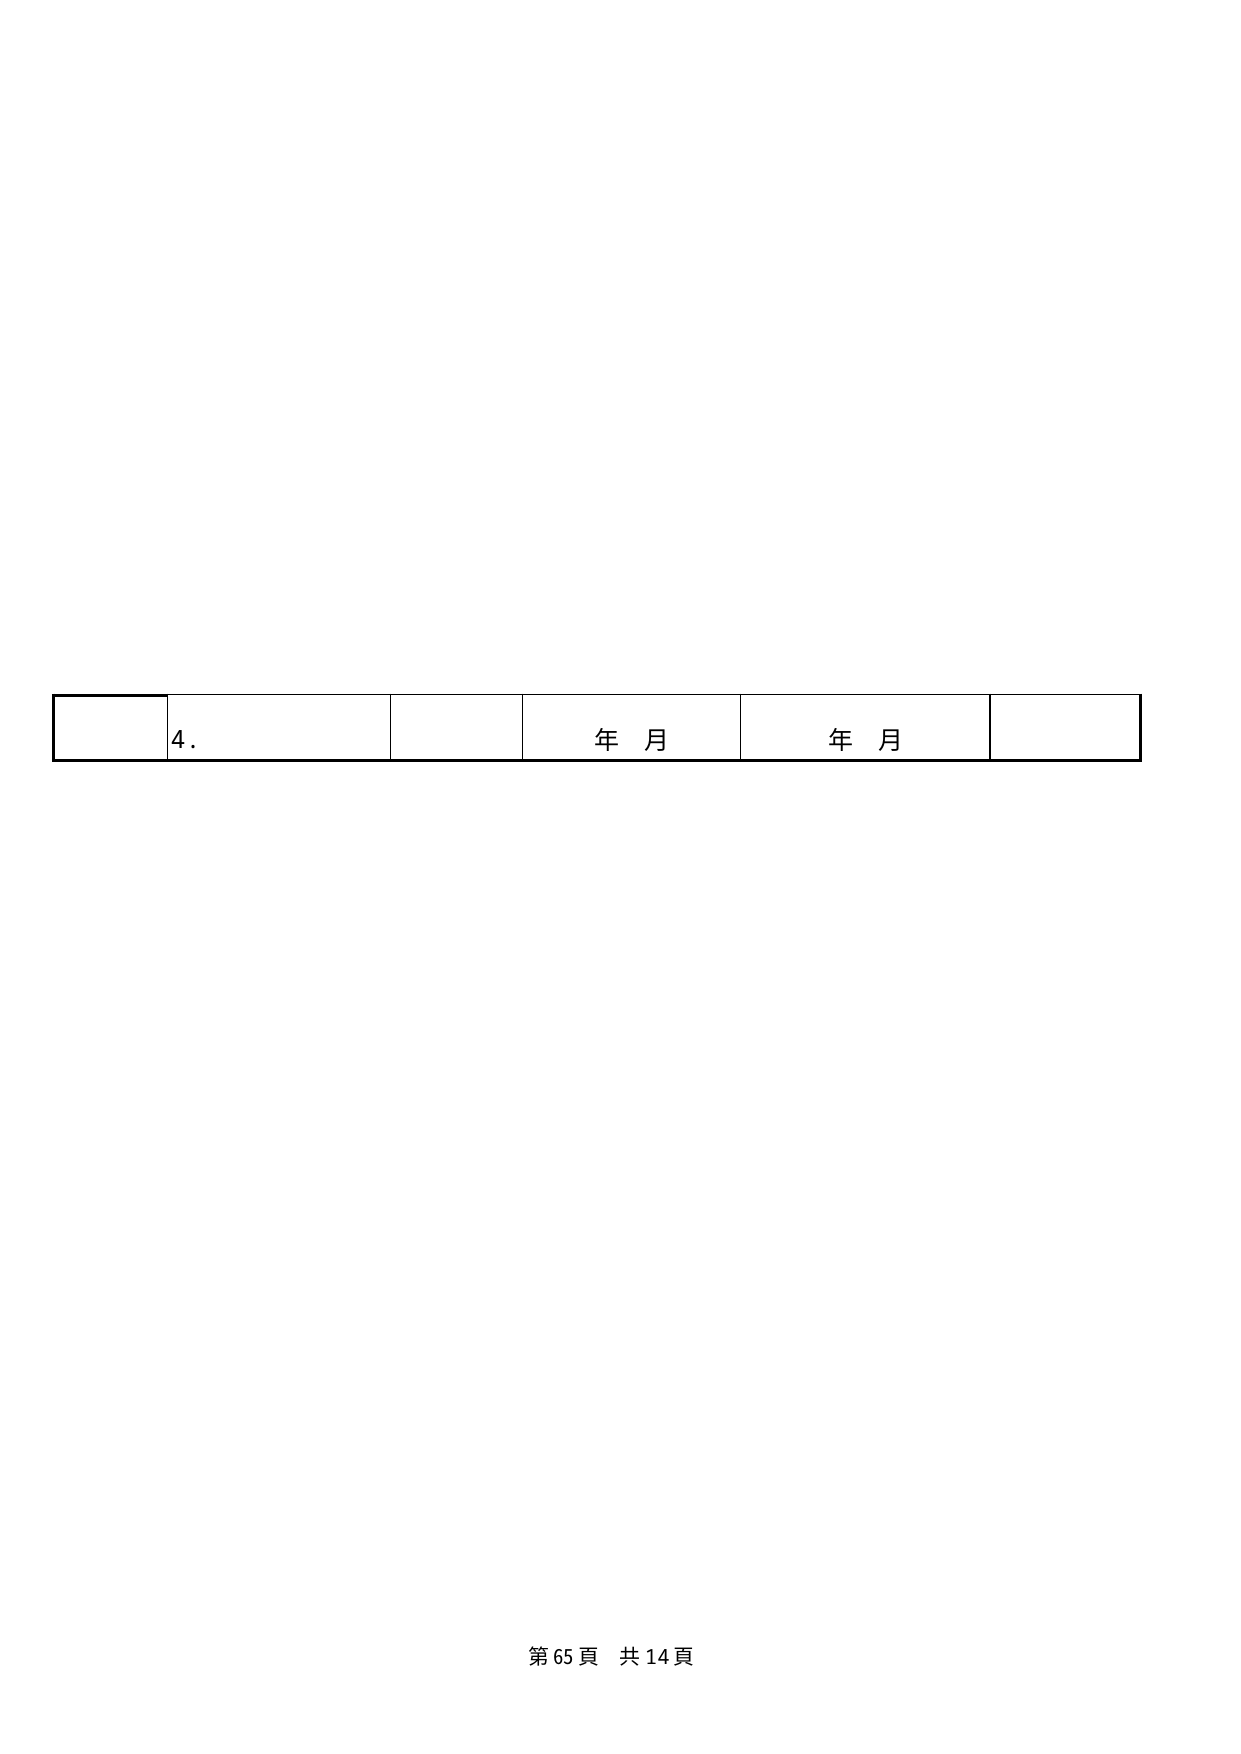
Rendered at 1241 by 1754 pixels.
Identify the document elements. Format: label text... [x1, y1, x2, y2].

table_cell [391, 695, 522, 759]
table_cell [55, 697, 167, 759]
table_cell 年 月 [741, 695, 989, 759]
table_cell 年 月 [523, 695, 740, 759]
table_cell [991, 695, 1139, 759]
table_cell 4. [168, 695, 390, 759]
